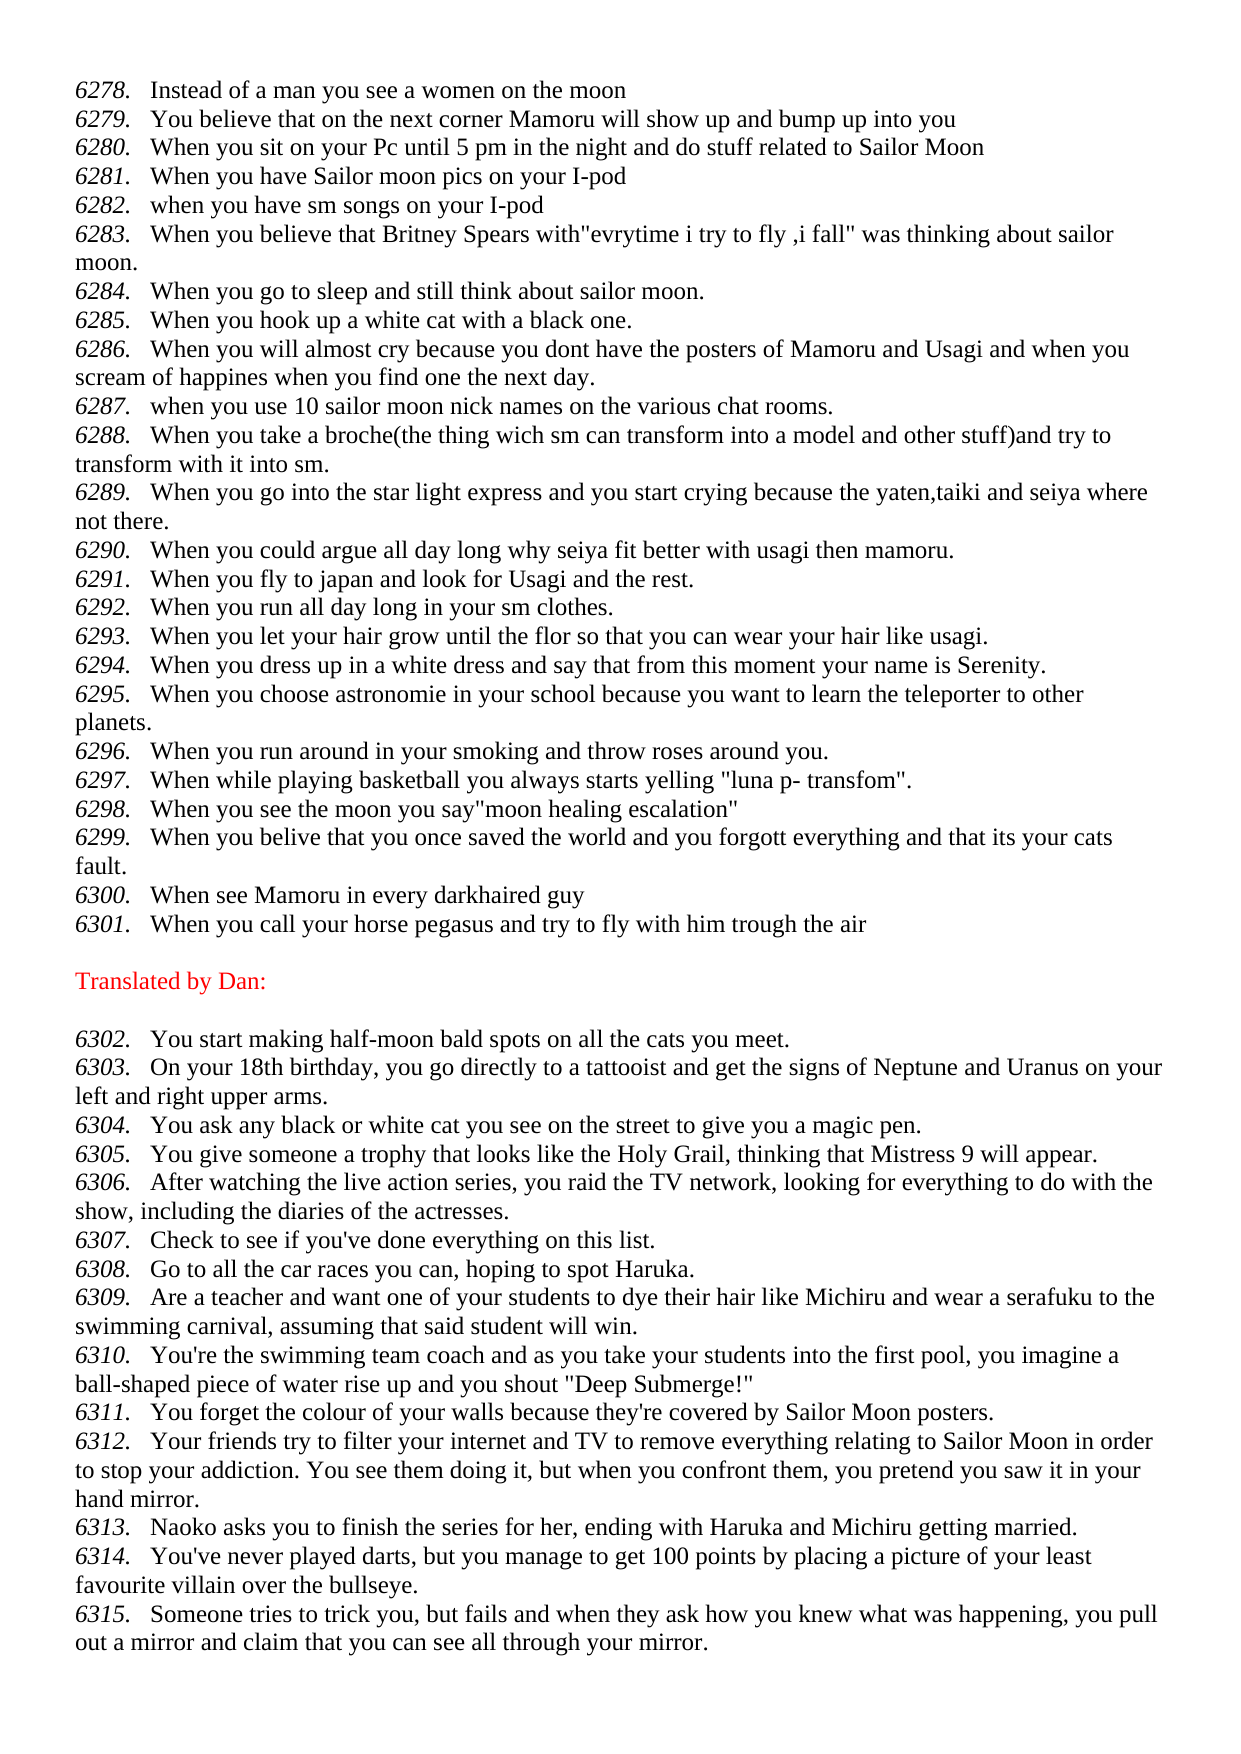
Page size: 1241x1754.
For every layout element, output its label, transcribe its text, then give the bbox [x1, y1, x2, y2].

list When you belive that you once saved the world and you forgott everything and that its your cats fault. [75, 822, 1165, 880]
list when you use 10 sailor moon nick names on the various chat rooms. [75, 391, 1165, 420]
list When while playing basketball you always starts yelling "luna p- transfom". [75, 765, 1165, 794]
list Instead of a man you see a women on the moon [75, 75, 1165, 104]
list When you fly to japan and look for Usagi and the rest. [75, 564, 1165, 592]
list You forget the colour of your walls because they're covered by Sailor Moon posters. [75, 1397, 1165, 1426]
list When you take a broche(the thing wich sm can transform into a model and other stuff)and try to transform with it into sm. [75, 420, 1165, 477]
list When you go to sleep and still think about sailor moon. [75, 276, 1165, 305]
list When you run all day long in your sm clothes. [75, 592, 1165, 621]
list When you believe that Britney Spears with"evrytime i try to fly ,i fall" was thinking about sailor moon. [75, 219, 1165, 276]
list Your friends try to filter your internet and TV to remove everything relating to Sailor Moon in order to stop your addiction. You see them doing it, but when you confront them, you pretend you saw it in your hand mirror. [75, 1426, 1165, 1512]
list Someone tries to trick you, but fails and when they ask how you knew what was happening, you pull out a mirror and claim that you can see all through your mirror. [75, 1599, 1165, 1656]
list When you sit on your Pc until 5 pm in the night and do stuff related to Sailor Moon [75, 132, 1165, 161]
list You've never played darts, but you manage to get 100 points by placing a picture of your least favourite villain over the bullseye. [75, 1541, 1165, 1599]
list On your 18th birthday, you go directly to a tattooist and get the signs of Neptune and Uranus on your left and right upper arms. [75, 1052, 1165, 1110]
list Check to see if you've done everything on this list. [75, 1225, 1165, 1254]
list Naoko asks you to finish the series for her, ending with Haruka and Michiru getting married. [75, 1512, 1165, 1541]
text Translated by Dan: [75, 966, 1165, 995]
list when you have sm songs on your I-pod [75, 190, 1165, 219]
list You start making half-moon bald spots on all the cats you meet. [75, 1024, 1165, 1052]
list When you choose astronomie in your school because you want to learn the teleporter to other planets. [75, 679, 1165, 736]
list When you go into the star light express and you start crying because the yaten,taiki and seiya where not there. [75, 477, 1165, 535]
list When you let your hair grow until the flor so that you can wear your hair like usagi. [75, 621, 1165, 650]
list Are a teacher and want one of your students to dye their hair like Michiru and wear a serafuku to the swimming carnival, assuming that said student will win. [75, 1282, 1165, 1340]
list When see Mamoru in every darkhaired guy [75, 880, 1165, 909]
list You ask any black or white cat you see on the street to give you a magic pen. [75, 1110, 1165, 1139]
list When you see the moon you say"moon healing escalation" [75, 794, 1165, 822]
list When you call your horse pegasus and try to fly with him trough the air [75, 909, 1165, 937]
list When you dress up in a white dress and say that from this moment your name is Serenity. [75, 650, 1165, 679]
list You're the swimming team coach and as you take your students into the first pool, you imagine a ball-shaped piece of water rise up and you shout "Deep Submerge!" [75, 1340, 1165, 1397]
list When you will almost cry because you dont have the posters of Mamoru and Usagi and when you scream of happines when you find one the next day. [75, 334, 1165, 391]
list When you could argue all day long why seiya fit better with usagi then mamoru. [75, 535, 1165, 564]
list You give someone a trophy that looks like the Holy Grail, thinking that Mistress 9 will appear. [75, 1139, 1165, 1167]
list When you hook up a white cat with a black one. [75, 305, 1165, 334]
list When you run around in your smoking and throw roses around you. [75, 736, 1165, 765]
list You believe that on the next corner Mamoru will show up and bump up into you [75, 104, 1165, 132]
list After watching the live action series, you raid the TV network, looking for everything to do with the show, including the diaries of the actresses. [75, 1167, 1165, 1225]
list When you have Sailor moon pics on your I-pod [75, 161, 1165, 190]
list Go to all the car races you can, hoping to spot Haruka. [75, 1254, 1165, 1282]
